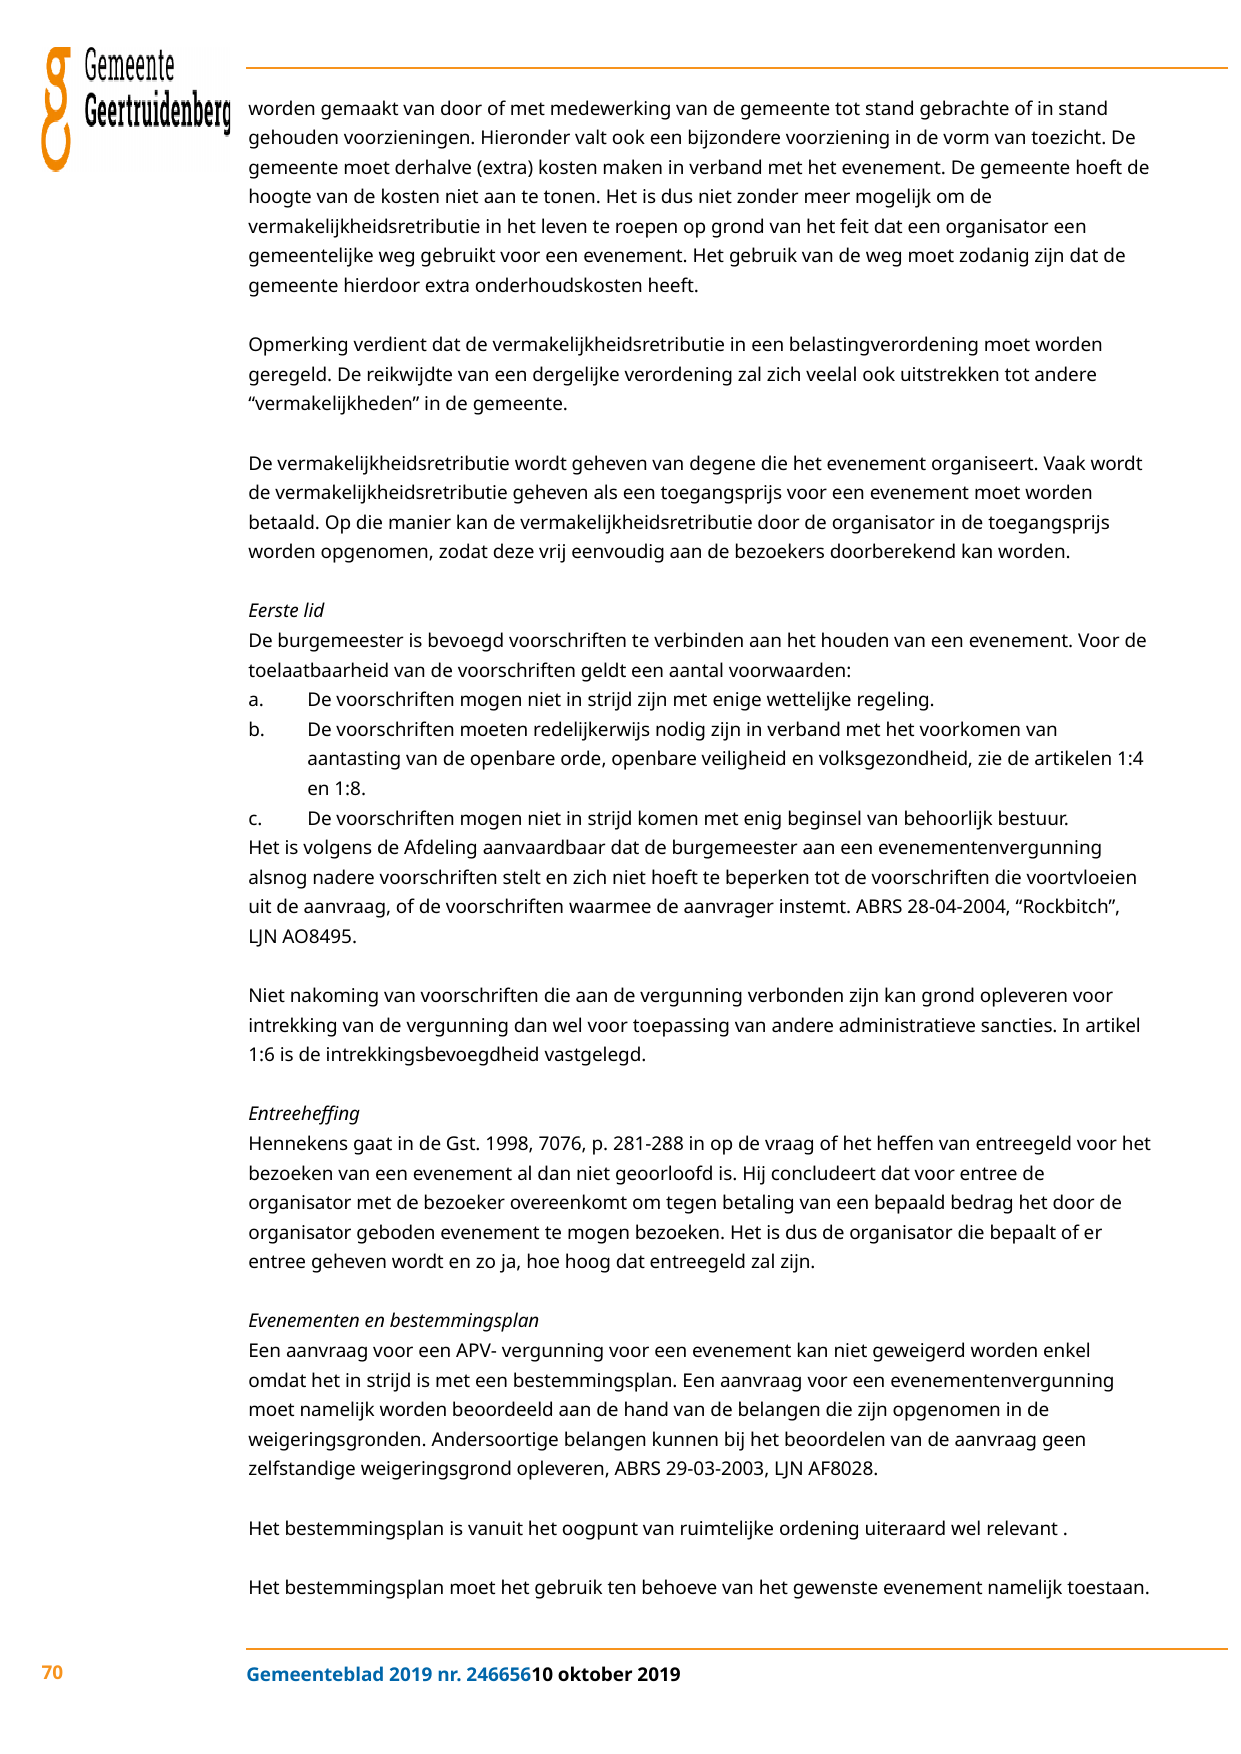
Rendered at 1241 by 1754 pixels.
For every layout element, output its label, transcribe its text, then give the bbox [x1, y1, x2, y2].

text Evenementen en bestemmingsplan [248, 1308, 1152, 1333]
list De voorschriften moeten redelijkerwijs nodig zijn in verband met het voorkomen van aantasting van de openbare orde, openbare veiligheid en volksgezondheid, zie de artikelen 1:4 en 1:8. [248, 716, 1152, 801]
text Het bestemmingsplan moet het gebruik ten behoeve van het gewenste evenement namelijk toestaan. [248, 1574, 1152, 1600]
text Eerste lid [248, 598, 1152, 623]
text Hennekens gaat in de Gst. 1998, 7076, p. 281-288 in op de vraag of het heffen van entreegeld voor het bezoeken van een evenement al dan niet geoorloofd is. Hij concludeert dat voor entree de organisator met de bezoeker overeenkomt om tegen betaling van een bepaald bedrag het door de organisator geboden evenement te mogen bezoeken. Het is dus de organisator die bepaalt of er entree geheven wordt en zo ja, hoe hoog dat entreegeld zal zijn. [248, 1130, 1152, 1274]
text Het is volgens de Afdeling aanvaardbaar dat de burgemeester aan een evenementenvergunning alsnog nadere voorschriften stelt en zich niet hoeft te beperken tot de voorschriften die voortvloeien uit de aanvraag, of de voorschriften waarmee de aanvrager instemt. ABRS 28-04-2004, “Rockbitch”, LJN AO8495. [248, 834, 1152, 949]
list De voorschriften mogen niet in strijd komen met enig beginsel van behoorlijk bestuur. [248, 805, 1152, 831]
picture [41, 47, 231, 172]
text Entreeheffing [248, 1101, 1152, 1126]
text Opmerking verdient dat de vermakelijkheidsretributie in een belastingverordening moet worden geregeld. De reikwijdte van een dergelijke verordening zal zich veelal ook uitstrekken tot andere “vermakelijkheden” in de gemeente. [248, 331, 1152, 416]
text worden gemaakt van door of met medewerking van de gemeente tot stand gebrachte of in stand gehouden voorzieningen. Hieronder valt ook een bijzondere voorziening in de vorm van toezicht. De gemeente moet derhalve (extra) kosten maken in verband met het evenement. De gemeente hoeft de hoogte van de kosten niet aan te tonen. Het is dus niet zonder meer mogelijk om de vermakelijkheidsretributie in het leven te roepen op grond van het feit dat een organisator een gemeentelijke weg gebruikt voor een evenement. Het gebruik van de weg moet zodanig zijn dat de gemeente hierdoor extra onderhoudskosten heeft. [248, 95, 1152, 298]
text Een aanvraag voor een APV- vergunning voor een evenement kan niet geweigerd worden enkel omdat het in strijd is met een bestemmingsplan. Een aanvraag voor een evenementenvergunning moet namelijk worden beoordeeld aan de hand van de belangen die zijn opgenomen in de weigeringsgronden. Andersoortige belangen kunnen bij het beoordelen van de aanvraag geen zelfstandige weigeringsgrond opleveren, ABRS 29-03-2003, LJN AF8028. [248, 1337, 1152, 1481]
text Het bestemmingsplan is vanuit het oogpunt van ruimtelijke ordening uiteraard wel relevant . [248, 1515, 1152, 1541]
text Niet nakoming van voorschriften die aan de vergunning verbonden zijn kan grond opleveren voor intrekking van de vergunning dan wel voor toepassing van andere administratieve sancties. In artikel 1:6 is de intrekkingsbevoegdheid vastgelegd. [248, 982, 1152, 1067]
text De burgemeester is bevoegd voorschriften te verbinden aan het houden van een evenement. Voor de toelaatbaarheid van de voorschriften geldt een aantal voorwaarden: [248, 627, 1152, 683]
text De vermakelijkheidsretributie wordt geheven van degene die het evenement organiseert. Vaak wordt de vermakelijkheidsretributie geheven als een toegangsprijs voor een evenement moet worden betaald. Op die manier kan de vermakelijkheidsretributie door de organisator in de toegangsprijs worden opgenomen, zodat deze vrij eenvoudig aan de bezoekers doorberekend kan worden. [248, 450, 1152, 564]
list De voorschriften mogen niet in strijd zijn met enige wettelijke regeling. [248, 686, 1152, 712]
